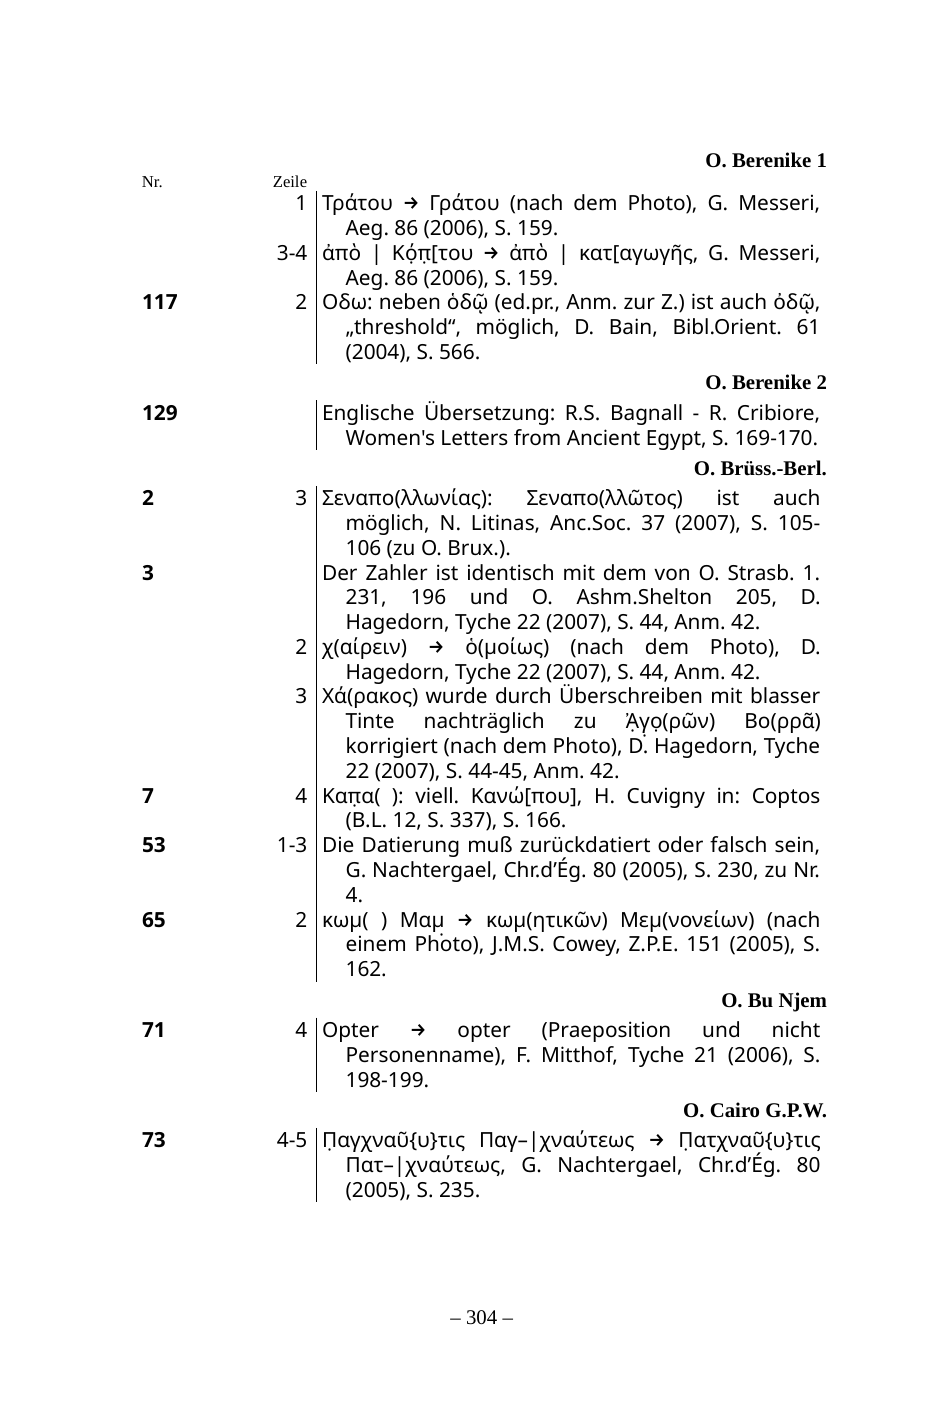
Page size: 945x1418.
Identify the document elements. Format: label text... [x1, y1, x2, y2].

table_cell ἀπὸ | Κό̣π̣[του → ἀπὸ | κατ[αγωγῆς, G. Messeri, Aeg. 86 (2006), S. 159. [317, 240, 827, 290]
table_cell [136, 635, 224, 684]
table_cell Der Zahler ist identisch mit dem von O. Strasb. 1. 231, 196 und O. Ashm.Shelton 205, D. Hagedorn, Tyche 22 (2007), S. 44, Anm. 42. [317, 560, 827, 634]
table_cell 3 [136, 560, 316, 634]
table_cell [136, 684, 224, 783]
table_cell [136, 240, 224, 290]
table_cell 3-4 [224, 240, 316, 290]
table_cell 2 [224, 290, 316, 364]
table_cell [136, 191, 224, 240]
table_cell 1 [224, 191, 316, 240]
table_cell Οδω: neben ὁδῷ (ed.pr., Anm. zur Z.) ist auch ὀδῷ, „threshold“, möglich, D. Bain, Bibl.Orient. 61 (2004), S. 566. [317, 290, 827, 364]
table_header Σεναπο(λλωνίας): Σεναπο(λλῶτος) ist auch möglich, N. Litinas, Anc.Soc. 37 (2007), S. 105-106 (zu O. Brux.). [317, 486, 827, 560]
subtitle O. Berenike 2 [136, 370, 827, 394]
table_header 71 [136, 1018, 224, 1092]
table_cell Χά(ρακος) wurde durch Überschreiben mit blasser Tinte nachträglich zu Ἀ̣γ̣ο̣(ρῶν) Βο(ρρᾶ) korrigiert (nach dem Photo), D. Hagedorn, Tyche 22 (2007), S. 44-45, Anm. 42. [317, 684, 827, 783]
table_header 129 [136, 400, 316, 450]
table_cell 2 [224, 635, 316, 684]
table_cell Τράτου → Γράτου (nach dem Photo), G. Messeri, Aeg. 86 (2006), S. 159. [317, 191, 827, 240]
table_header 2 [136, 486, 224, 560]
table_header 3 [224, 486, 316, 560]
table_header Opter → opter (Praeposition und nicht Personenname), F. Mitthof, Tyche 21 (2006), S. 198-199. [317, 1018, 827, 1092]
table_header 4-5 [224, 1128, 316, 1202]
table_header Englische Übersetzung: R.S. Bagnall - R. Cribiore, Women's Letters from Ancient Egypt, S. 169-170. [317, 400, 827, 450]
table_header 4 [224, 1018, 316, 1092]
table_cell 65 [136, 907, 224, 982]
subtitle O. Brüss.-Berl. [136, 456, 827, 480]
table_cell Καπ̣α( ): viell. Κανώ[που], H. Cuvigny in: Coptos (B.L. 12, S. 337), S. 166. [317, 783, 827, 833]
subtitle O. Bu Njem [136, 988, 827, 1012]
table_cell κωμ( ) Μαμ̣ → κωμ(ητικῶν) Μεμ(νονείων) (nach einem Photo), J.M.S. Cowey, Z.P.E. 151 (2005), S. 162. [317, 907, 827, 982]
table_cell 7 [136, 783, 224, 833]
table_cell 53 [136, 833, 224, 907]
table_cell 2 [224, 907, 316, 982]
table_cell 3 [224, 684, 316, 783]
table_header Π̣αγχναῦ{υ}τις Παγ–|χναύτεως → Π̣ατχναῦ{υ}τις Πατ–|χναύτεως, G. Nachtergael, Chr.d’Ég. 80 (2005), S. 235. [317, 1128, 827, 1202]
subtitle O. Cairo G.P.W. [136, 1098, 827, 1122]
table_cell 4 [224, 783, 316, 833]
table_cell 1-3 [224, 833, 316, 907]
table_cell χ(αίρειν) → ὁ(μοίως) (nach dem Photo), D. Hagedorn, Tyche 22 (2007), S. 44, Anm. 42. [317, 635, 827, 684]
table_cell 117 [136, 290, 224, 364]
table_cell Die Datierung muß zurückdatiert oder falsch sein, G. Nachtergael, Chr.d’Ég. 80 (2005), S. 230, zu Nr. 4. [317, 833, 827, 907]
table_header 73 [136, 1128, 224, 1202]
